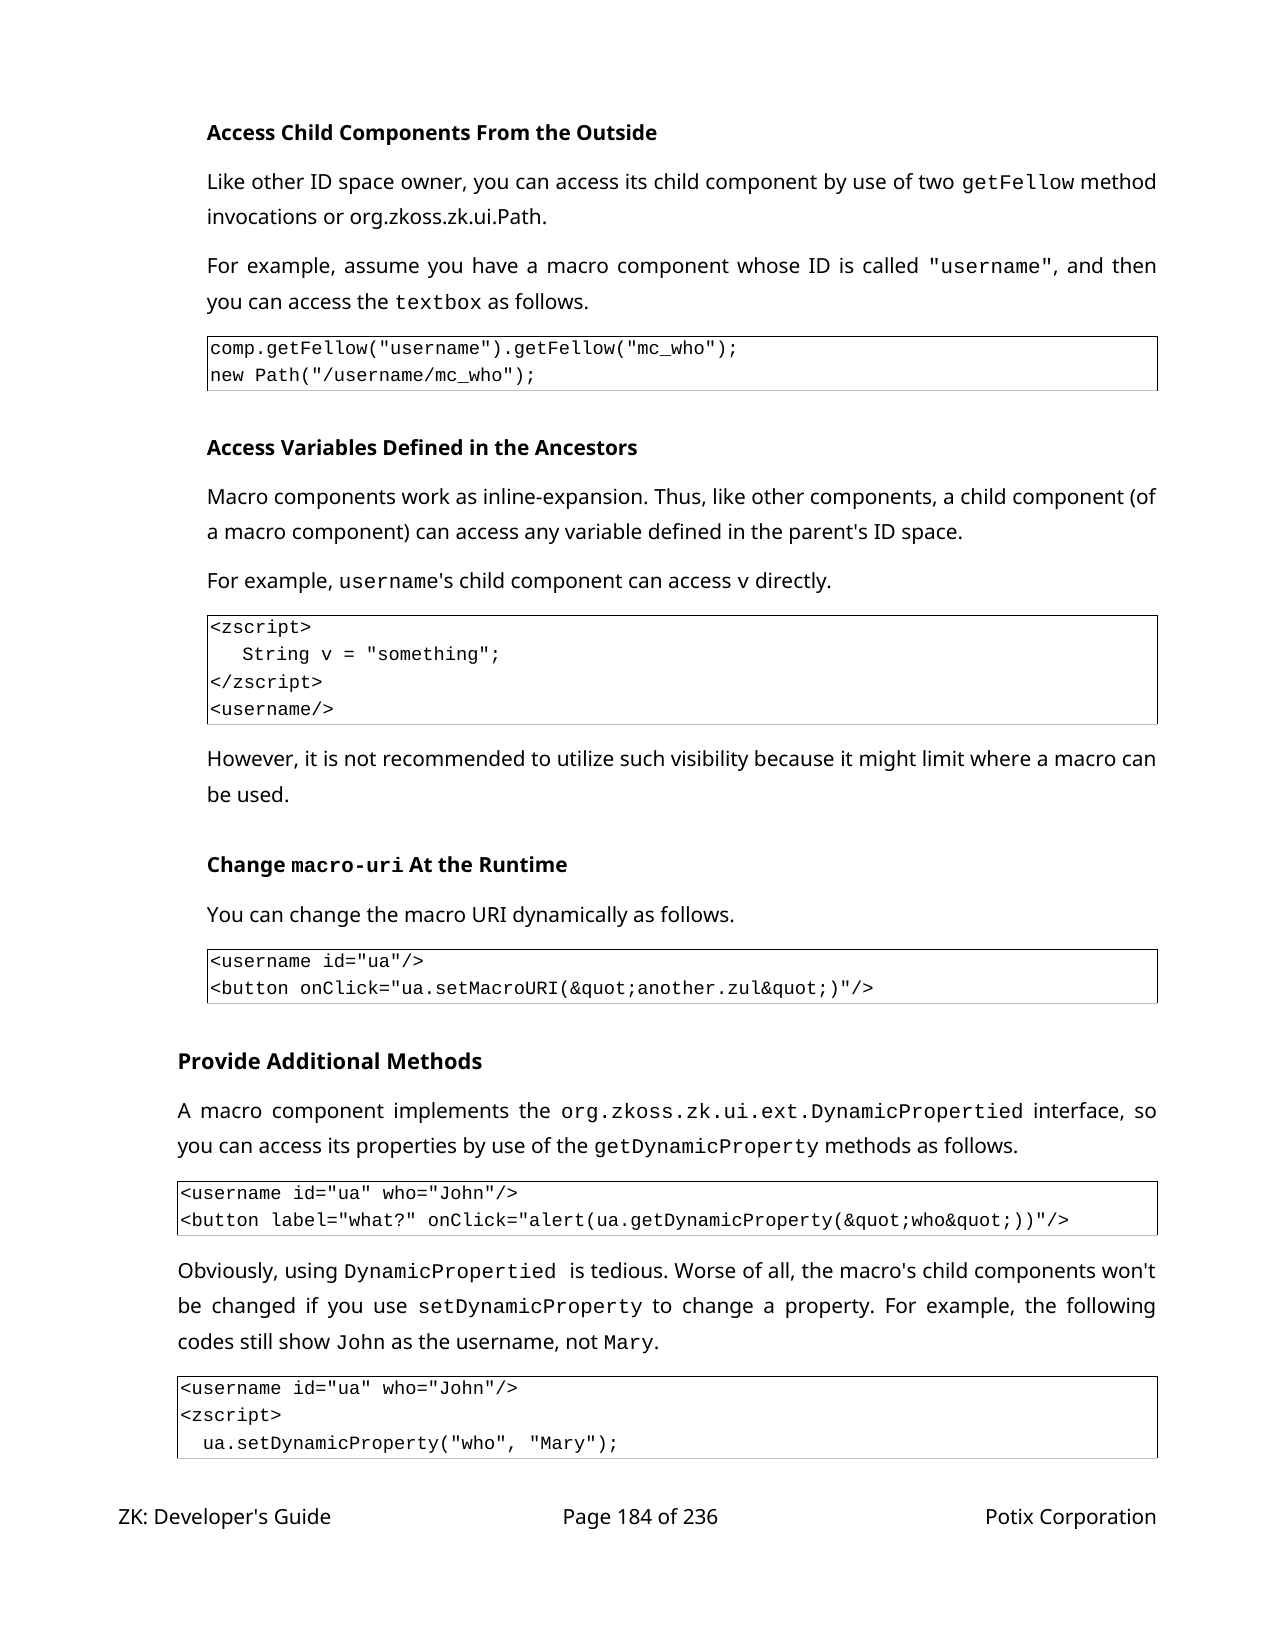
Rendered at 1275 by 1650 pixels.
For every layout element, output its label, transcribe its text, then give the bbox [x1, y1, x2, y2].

text <button label="what?" onClick="alert(ua.getDynamicProperty(&quot;who&quot;))"/> [178, 1208, 1157, 1235]
text <username id="ua"/> [208, 950, 1157, 973]
text comp.getFellow("username").getFellow("mc_who"); [208, 337, 1157, 360]
text <zscript> [178, 1403, 1157, 1428]
text new Path("/username/mc_who"); [208, 363, 1157, 390]
text <username id="ua" who="John"/> [178, 1182, 1157, 1205]
text For example, username's child component can access v directly. [207, 566, 1157, 594]
text String v = "something"; [208, 642, 1157, 667]
subtitle Access Child Components From the Outside [207, 118, 1157, 146]
text However, it is not recommended to utilize such visibility because it might limit where a macro can be used. [207, 744, 1157, 808]
subtitle Access Variables Defined in the Ancestors [207, 433, 1157, 461]
text You can change the macro URI dynamically as follows. [207, 900, 1157, 928]
text Obviously, using DynamicPropertied is tedious. Worse of all, the macro's child components won't be changed if you use setDynamicProperty to change a property. For example, the following codes still show John as the username, not Mary. [177, 1256, 1157, 1356]
text <username/> [208, 697, 1157, 724]
text ua.setDynamicProperty("who", "Mary"); [178, 1431, 1157, 1458]
text Macro components work as inline-expansion. Thus, like other components, a child component (of a macro component) can access any variable defined in the parent's ID space. [207, 482, 1157, 545]
text <zscript> [208, 616, 1157, 639]
subtitle Change macro-uri At the Runtime [207, 851, 1157, 879]
text <username id="ua" who="John"/> [178, 1377, 1157, 1400]
text A macro component implements the org.zkoss.zk.ui.ext.DynamicPropertied interface, so you can access its properties by use of the getDynamicProperty methods as follows. [177, 1096, 1157, 1160]
text </zscript> [208, 669, 1157, 694]
subtitle Provide Additional Methods [177, 1046, 1157, 1076]
text For example, assume you have a macro component whose ID is called "username", and then you can access the textbox as follows. [207, 251, 1157, 315]
text <button onClick="ua.setMacroURI(&quot;another.zul&quot;)"/> [208, 976, 1157, 1003]
text Like other ID space owner, you can access its child component by use of two getFellow method invocations or org.zkoss.zk.ui.Path. [207, 167, 1157, 231]
